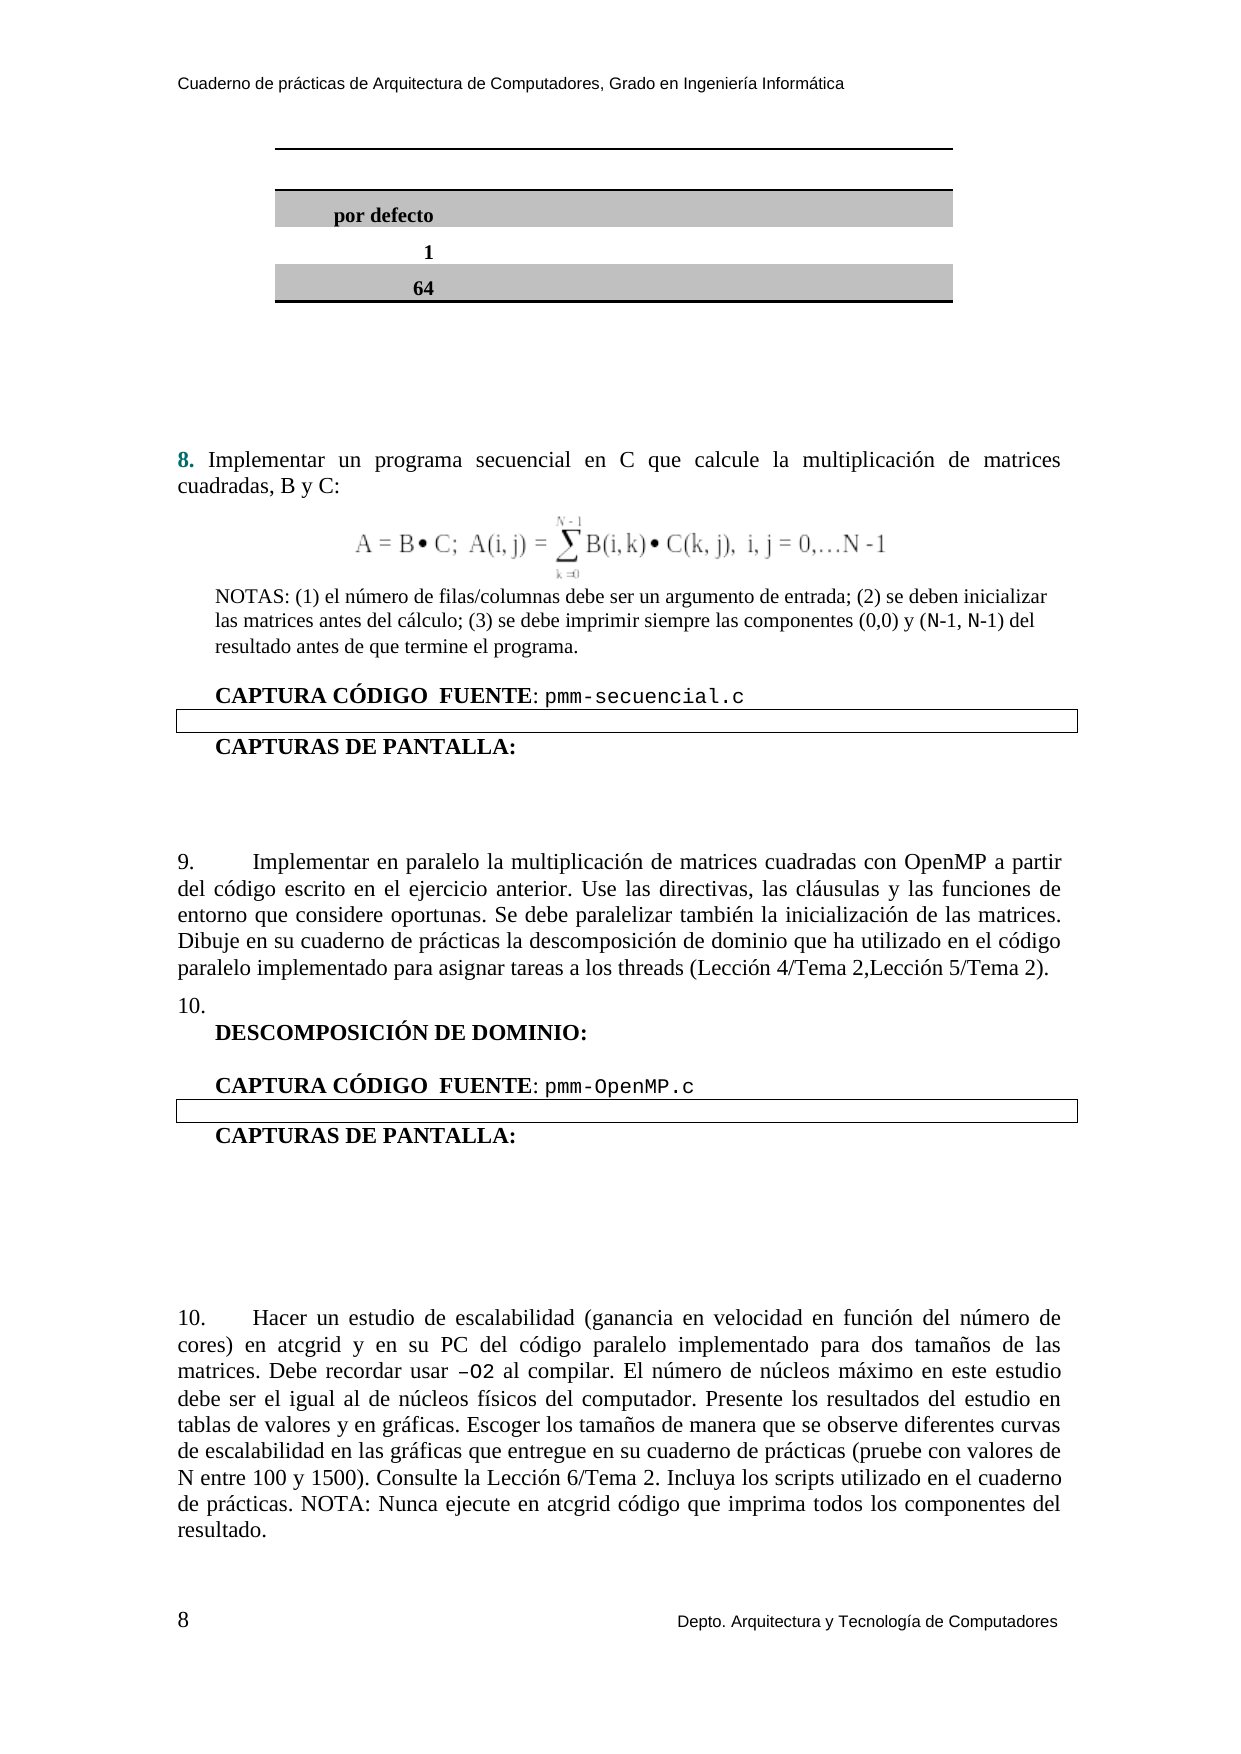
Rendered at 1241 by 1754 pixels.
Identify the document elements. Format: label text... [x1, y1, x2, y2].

table_cell [783, 264, 953, 300]
table_cell 64 [275, 264, 445, 300]
table_header [445, 150, 606, 189]
table_header [606, 150, 783, 189]
table_header [177, 710, 1077, 732]
list Implementar en paralelo la multiplicación de matrices cuadradas con OpenMP a partir del código escrito en el ejercicio anterior. Use las directivas, las cláusulas y las funciones de entorno que considere oportunas. Se debe paralelizar también la inicialización de las matrices. Dibuje en su cuaderno de prácticas la descomposición de dominio que ha utilizado en el código paralelo implementado para asignar tareas a los threads (Lección 4/Tema 2,Lección 5/Tema 2). [177, 848, 1063, 980]
table_cell [783, 191, 953, 227]
table_cell [606, 191, 783, 227]
table_header [783, 150, 953, 189]
list 8. Implementar un programa secuencial en C que calcule la multiplicación de matrices cuadradas, B y C: [177, 446, 1063, 498]
text CAPTURA CÓDIGO FUENTE: pmm-OpenMP.c [215, 1072, 1063, 1099]
table_cell [445, 191, 606, 227]
table_cell [783, 227, 953, 264]
table_header [177, 148, 275, 303]
table_cell [606, 264, 783, 300]
text CAPTURAS DE PANTALLA: [215, 1123, 1063, 1149]
table_cell [445, 227, 606, 264]
table_cell por defecto [275, 191, 445, 227]
text CAPTURA CÓDIGO FUENTE: pmm-secuencial.c [215, 682, 1063, 709]
table_cell [445, 264, 606, 300]
table_cell [606, 227, 783, 264]
text NOTAS: (1) el número de filas/columnas debe ser un argumento de entrada; (2) se deben inicializar las matrices antes del cálculo; (3) se debe imprimir siempre las componentes (0,0) y (N-1, N-1) del resultado antes de que termine el programa. [215, 584, 1063, 658]
list Hacer un estudio de escalabilidad (ganancia en velocidad en función del número de cores) en atcgrid y en su PC del código paralelo implementado para dos tamaños de las matrices. Debe recordar usar –O2 al compilar. El número de núcleos máximo en este estudio debe ser el igual al de núcleos físicos del computador. Presente los resultados del estudio en tablas de valores y en gráficas. Escoger los tamaños de manera que se observe diferentes curvas de escalabilidad en las gráficas que entregue en su cuaderno de prácticas (pruebe con valores de N entre 100 y 1500). Consulte la Lección 6/Tema 2. Incluya los scripts utilizado en el cuaderno de prácticas. NOTA: Nunca ejecute en atcgrid código que imprima todos los componentes del resultado. [177, 1304, 1063, 1543]
text DESCOMPOSICIÓN DE DOMINIO: [215, 1019, 1063, 1045]
table_header [953, 148, 1034, 303]
table_header [177, 1100, 1077, 1122]
text CAPTURAS DE PANTALLA: [215, 733, 1063, 759]
table_header [275, 150, 445, 189]
table_cell 1 [275, 227, 445, 264]
